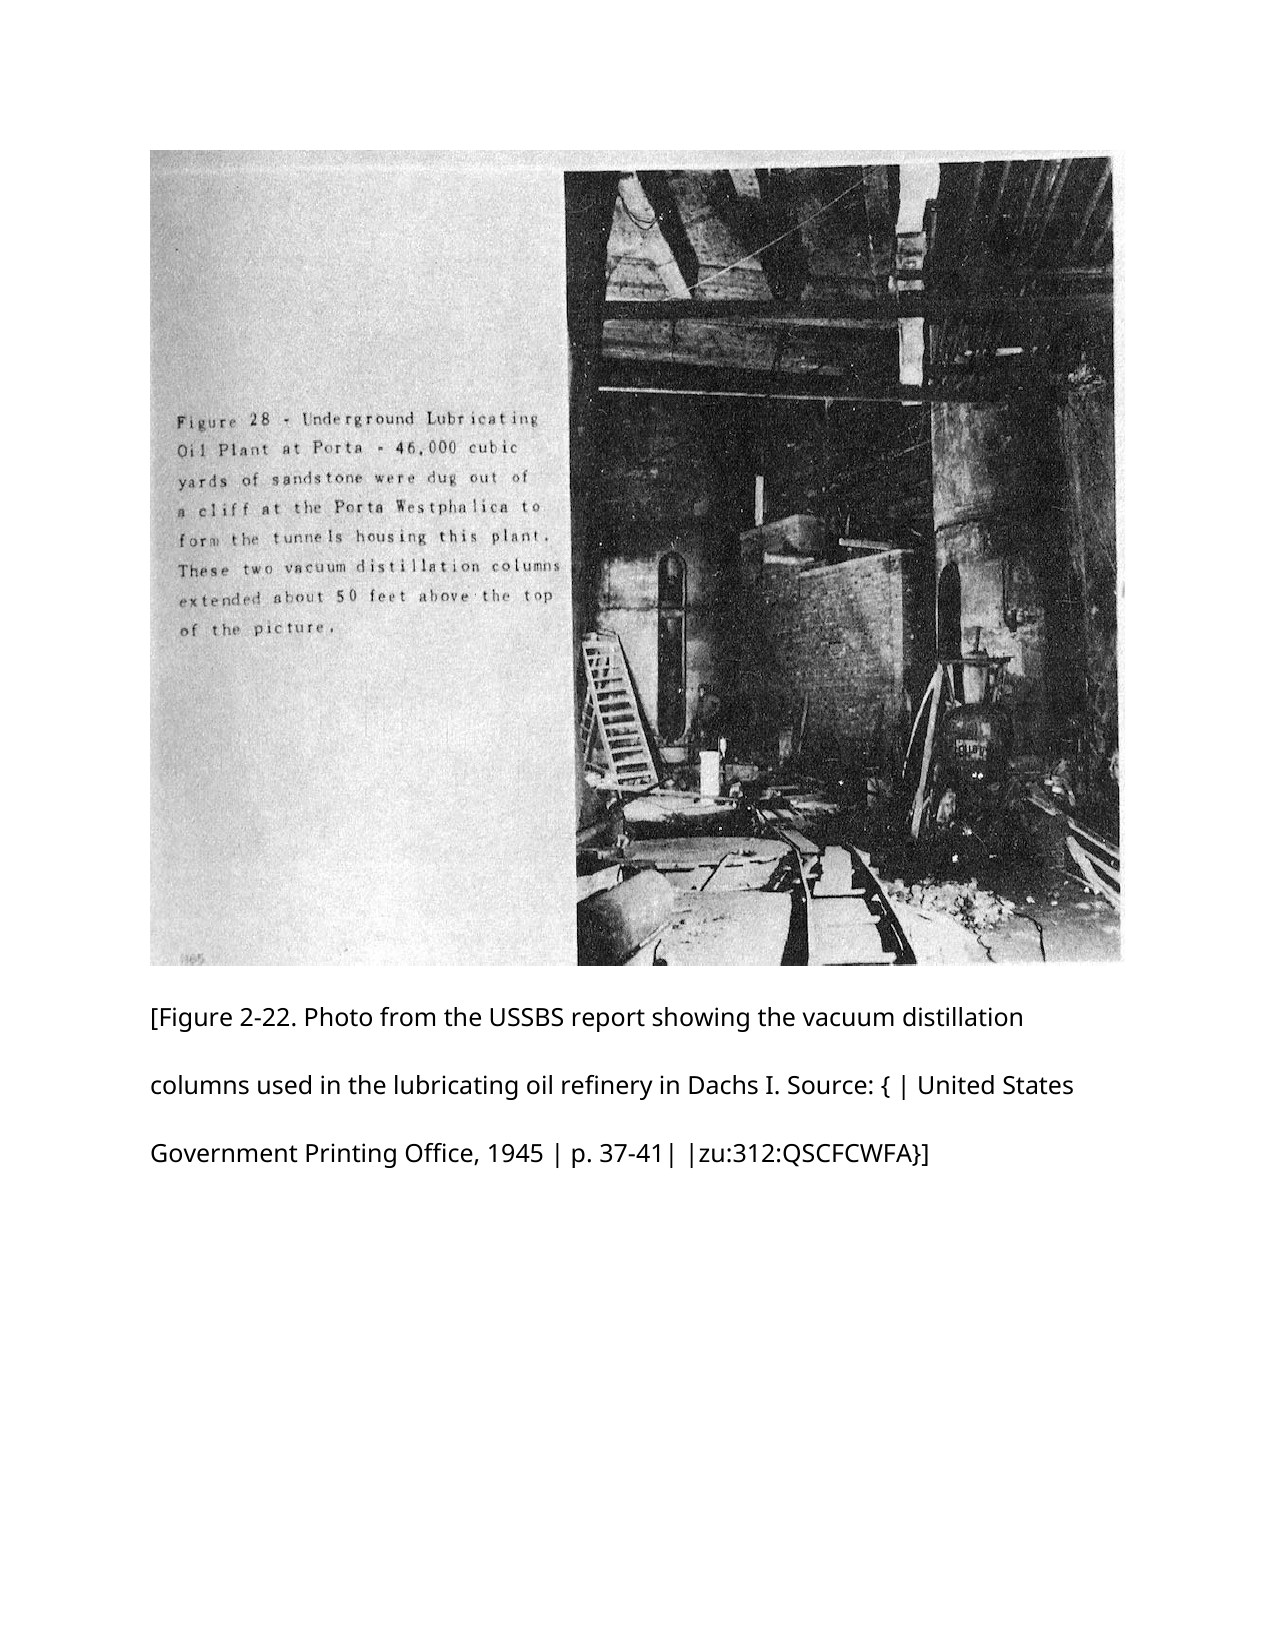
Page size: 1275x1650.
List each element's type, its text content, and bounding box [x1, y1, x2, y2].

text [Figure 2-22. Photo from the USSBS report showing the vacuum distillation columns used in the lubricating oil refinery in Dachs I. Source: { | United States Government Printing Office, 1945 | p. 37-41| |zu:312:QSCFCWFA}] [150, 999, 1125, 1169]
picture [150, 150, 1125, 966]
